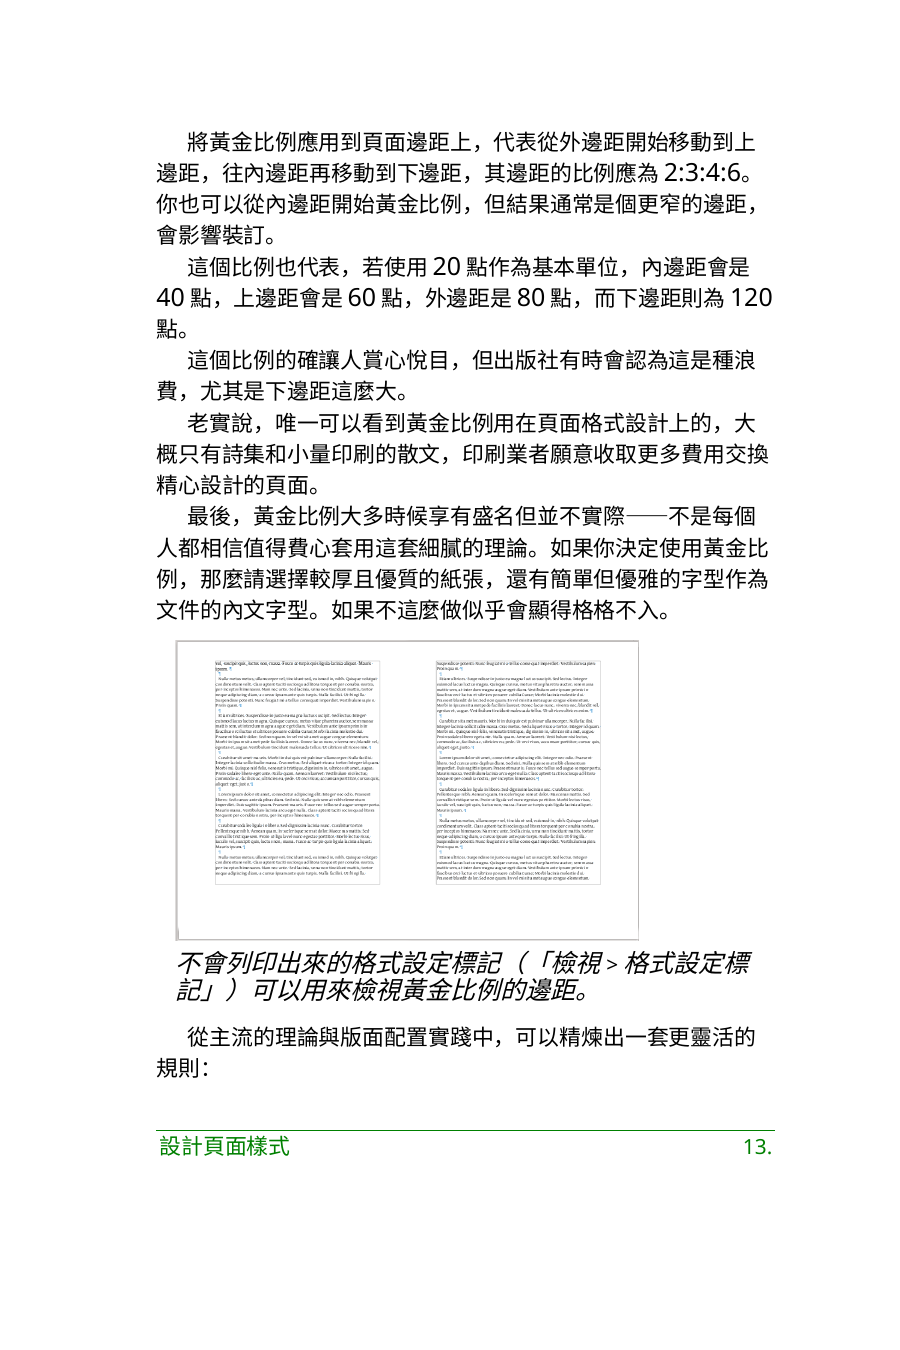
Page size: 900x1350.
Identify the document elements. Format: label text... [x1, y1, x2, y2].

text 將黃金比例應用到頁面邊距上，代表從外邊距開始移動到上邊距，往內邊距再移動到下邊距，其邊距的比例應為2:3:4:6。你也可以從內邊距開始黃金比例，但結果通常是個更窄的邊距，會影響裝訂。 [156, 125, 775, 250]
text 最後，黃金比例大多時候享有盛名但並不實際——不是每個人都相信值得費心套用這套細膩的理論。如果你決定使用黃金比例，那麼請選擇較厚且優質的紙張，還有簡單但優雅的字型作為文件的內文字型。如果不這麼做似乎會顯得格格不入。 [156, 500, 775, 625]
table_cell 不會列印出來的格式設定標記（「檢視 > 格式設定標記」）可以用來檢視黃金比例的邊距。 [175, 943, 775, 1005]
text 老實說，唯一可以看到黃金比例用在頁面格式設計上的，大概只有詩集和小量印刷的散文，印刷業者願意收取更多費用交換精心設計的頁面。 [156, 406, 775, 500]
table_header [175, 641, 775, 943]
text 這個比例也代表，若使用20點作為基本單位，內邊距會是40點，上邊距會是60點，外邊距是80點，而下邊距則為120點。 [156, 250, 775, 344]
picture [175, 640, 639, 941]
text 從主流的理論與版面配置實踐中，可以精煉出一套更靈活的規則： [156, 1020, 775, 1083]
text 這個比例的確讓人賞心悅目，但出版社有時會認為這是種浪費，尤其是下邊距這麼大。 [156, 344, 775, 406]
